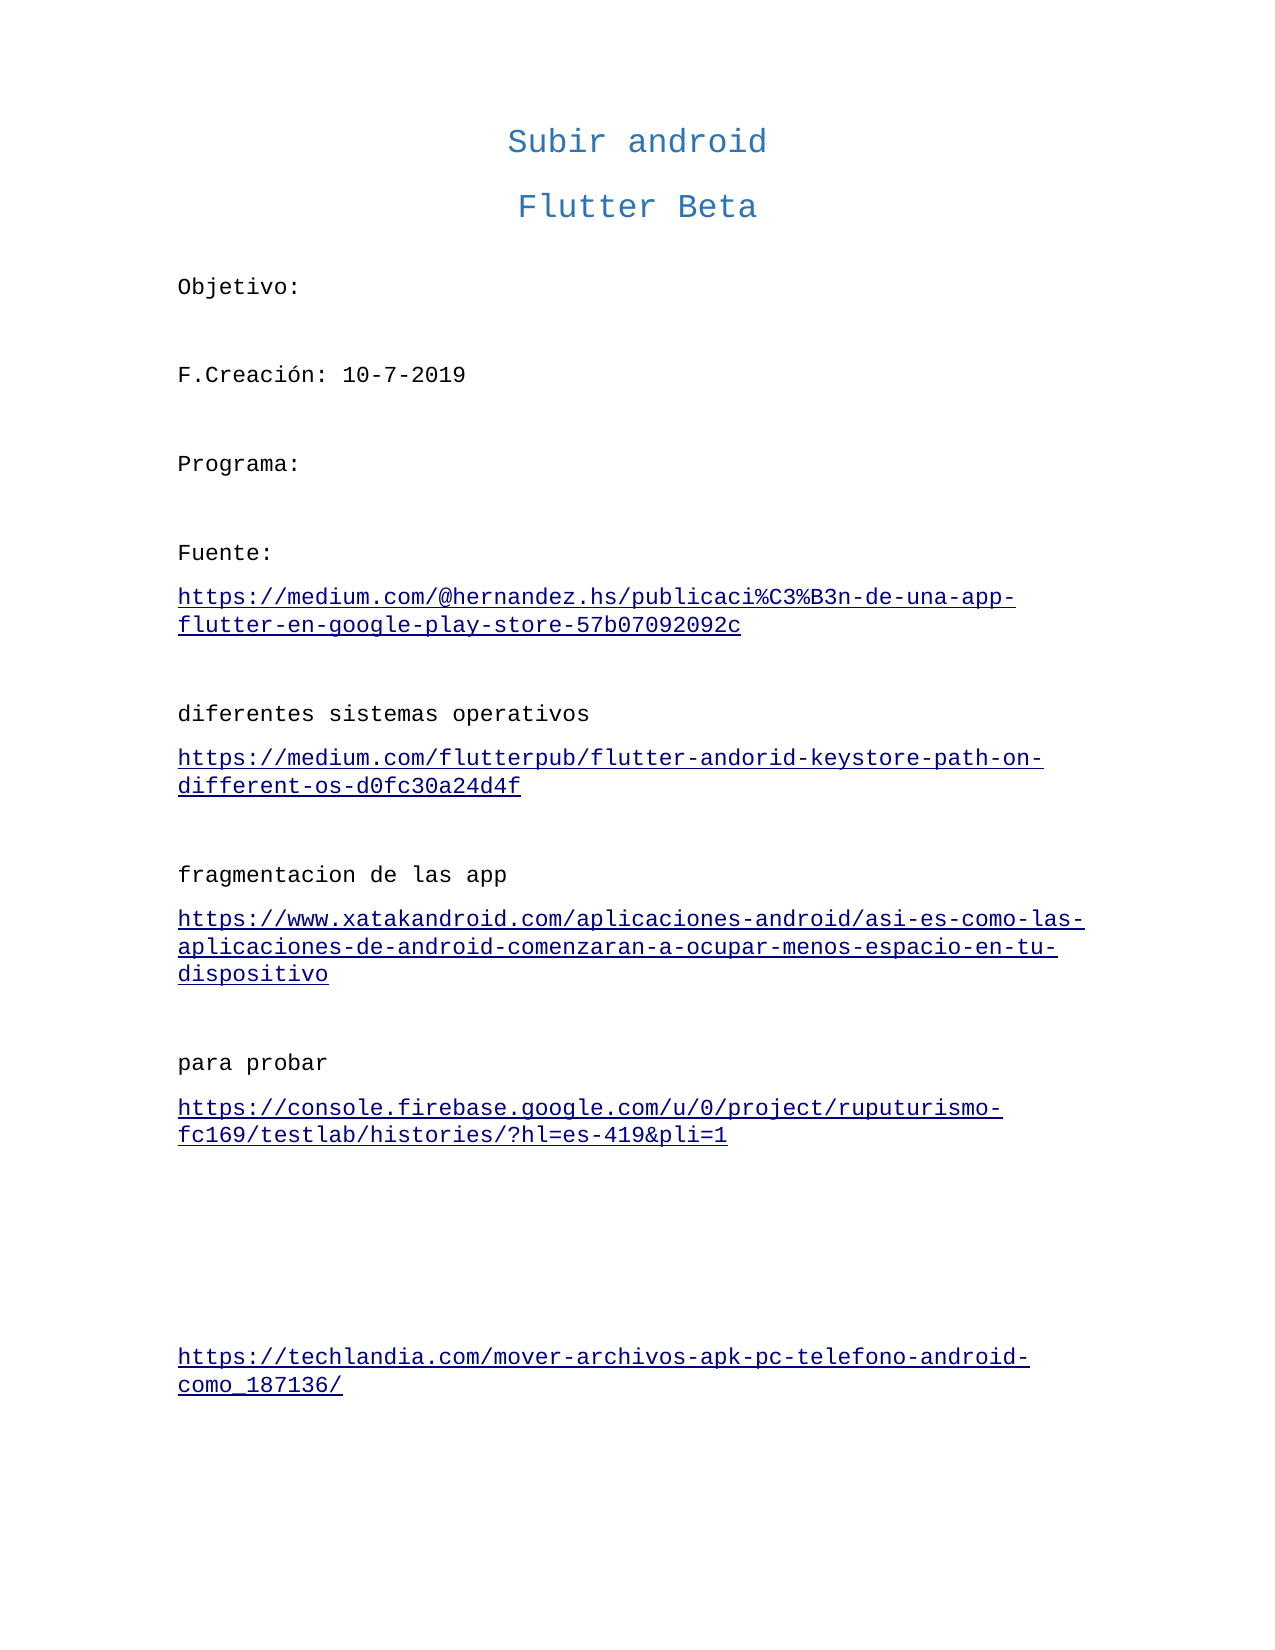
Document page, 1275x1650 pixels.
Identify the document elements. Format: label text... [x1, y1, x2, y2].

text diferentes sistemas operativos [177, 702, 1098, 728]
text https://medium.com/flutterpub/flutter-andorid-keystore-path-on-different-os-d0fc30a24d4f [177, 746, 1098, 800]
text https://console.firebase.google.com/u/0/project/ruputurismo-fc169/testlab/histories/?hl=es-419&pli=1 [177, 1096, 1098, 1149]
text https://www.xatakandroid.com/aplicaciones-android/asi-es-como-las-aplicaciones-de-android-comenzaran-a-ocupar-menos-espacio-en-tu-dispositivo [177, 907, 1098, 989]
text Fuente: [177, 541, 1098, 567]
text Objetivo: [177, 275, 1098, 301]
text para probar [177, 1051, 1098, 1077]
subtitle Subir android [177, 125, 1098, 163]
subtitle Flutter Beta [177, 190, 1098, 228]
text https://medium.com/@hernandez.hs/publicaci%C3%B3n-de-una-app-flutter-en-google-play-store-57b07092092c [177, 586, 1098, 639]
text Programa: [177, 452, 1098, 478]
text fragmentacion de las app [177, 863, 1098, 889]
text F.Creación: 10-7-2019 [177, 364, 1098, 390]
text https://techlandia.com/mover-archivos-apk-pc-telefono-android-como_187136/ [177, 1345, 1098, 1399]
